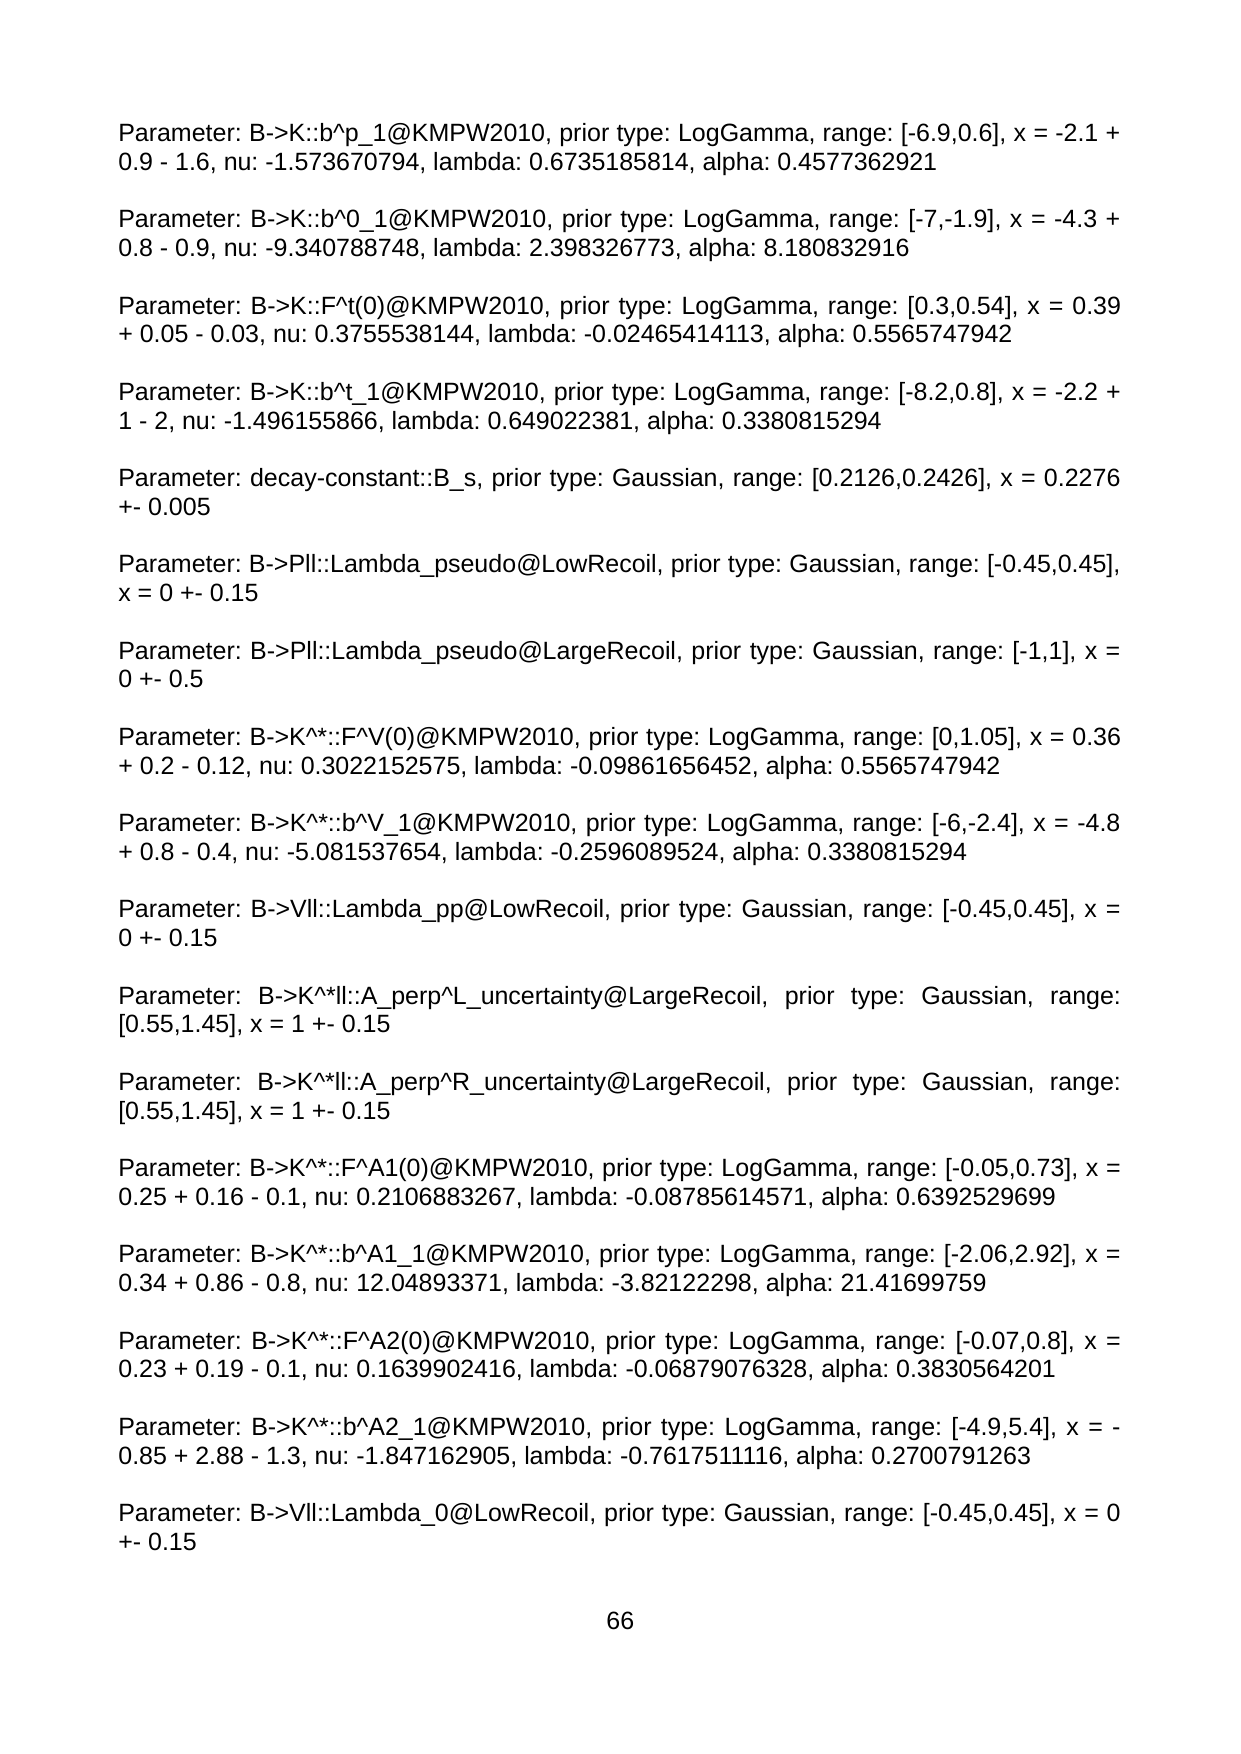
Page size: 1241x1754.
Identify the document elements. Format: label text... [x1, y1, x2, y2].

text Parameter: B->K^*::b^V_1@KMPW2010, prior type: LogGamma, range: [-6,-2.4], x = -4.8 + 0.8 - 0.4, nu: -5.081537654, lambda: -0.2596089524, alpha: 0.3380815294 [118, 808, 1122, 866]
text Parameter: B->Vll::Lambda_pp@LowRecoil, prior type: Gaussian, range: [-0.45,0.45], x = 0 +- 0.15 [118, 894, 1122, 952]
text Parameter: decay-constant::B_s, prior type: Gaussian, range: [0.2126,0.2426], x = 0.2276 +- 0.005 [118, 463, 1122, 521]
text Parameter: B->K::F^t(0)@KMPW2010, prior type: LogGamma, range: [0.3,0.54], x = 0.39 + 0.05 - 0.03, nu: 0.3755538144, lambda: -0.02465414113, alpha: 0.5565747942 [118, 291, 1122, 348]
text Parameter: B->K::b^t_1@KMPW2010, prior type: LogGamma, range: [-8.2,0.8], x = -2.2 + 1 - 2, nu: -1.496155866, lambda: 0.649022381, alpha: 0.3380815294 [118, 377, 1122, 434]
text Parameter: B->K^*::F^V(0)@KMPW2010, prior type: LogGamma, range: [0,1.05], x = 0.36 + 0.2 - 0.12, nu: 0.3022152575, lambda: -0.09861656452, alpha: 0.5565747942 [118, 722, 1122, 779]
text Parameter: B->K::b^p_1@KMPW2010, prior type: LogGamma, range: [-6.9,0.6], x = -2.1 + 0.9 - 1.6, nu: -1.573670794, lambda: 0.6735185814, alpha: 0.4577362921 [118, 118, 1122, 176]
text Parameter: B->Vll::Lambda_0@LowRecoil, prior type: Gaussian, range: [-0.45,0.45], x = 0 +- 0.15 [118, 1498, 1122, 1556]
text Parameter: B->Pll::Lambda_pseudo@LowRecoil, prior type: Gaussian, range: [-0.45,0.45], x = 0 +- 0.15 [118, 549, 1122, 607]
text Parameter: B->K^*::F^A2(0)@KMPW2010, prior type: LogGamma, range: [-0.07,0.8], x = 0.23 + 0.19 - 0.1, nu: 0.1639902416, lambda: -0.06879076328, alpha: 0.3830564201 [118, 1326, 1122, 1383]
text Parameter: B->K^*::F^A1(0)@KMPW2010, prior type: LogGamma, range: [-0.05,0.73], x = 0.25 + 0.16 - 0.1, nu: 0.2106883267, lambda: -0.08785614571, alpha: 0.6392529699 [118, 1153, 1122, 1211]
text Parameter: B->Pll::Lambda_pseudo@LargeRecoil, prior type: Gaussian, range: [-1,1], x = 0 +- 0.5 [118, 636, 1122, 693]
text Parameter: B->K^*ll::A_perp^R_uncertainty@LargeRecoil, prior type: Gaussian, range: [0.55,1.45], x = 1 +- 0.15 [118, 1067, 1122, 1124]
text Parameter: B->K^*::b^A1_1@KMPW2010, prior type: LogGamma, range: [-2.06,2.92], x = 0.34 + 0.86 - 0.8, nu: 12.04893371, lambda: -3.82122298, alpha: 21.41699759 [118, 1239, 1122, 1297]
text Parameter: B->K^*::b^A2_1@KMPW2010, prior type: LogGamma, range: [-4.9,5.4], x = -0.85 + 2.88 - 1.3, nu: -1.847162905, lambda: -0.7617511116, alpha: 0.2700791263 [118, 1412, 1122, 1469]
text Parameter: B->K^*ll::A_perp^L_uncertainty@LargeRecoil, prior type: Gaussian, range: [0.55,1.45], x = 1 +- 0.15 [118, 981, 1122, 1038]
text Parameter: B->K::b^0_1@KMPW2010, prior type: LogGamma, range: [-7,-1.9], x = -4.3 + 0.8 - 0.9, nu: -9.340788748, lambda: 2.398326773, alpha: 8.180832916 [118, 204, 1122, 262]
